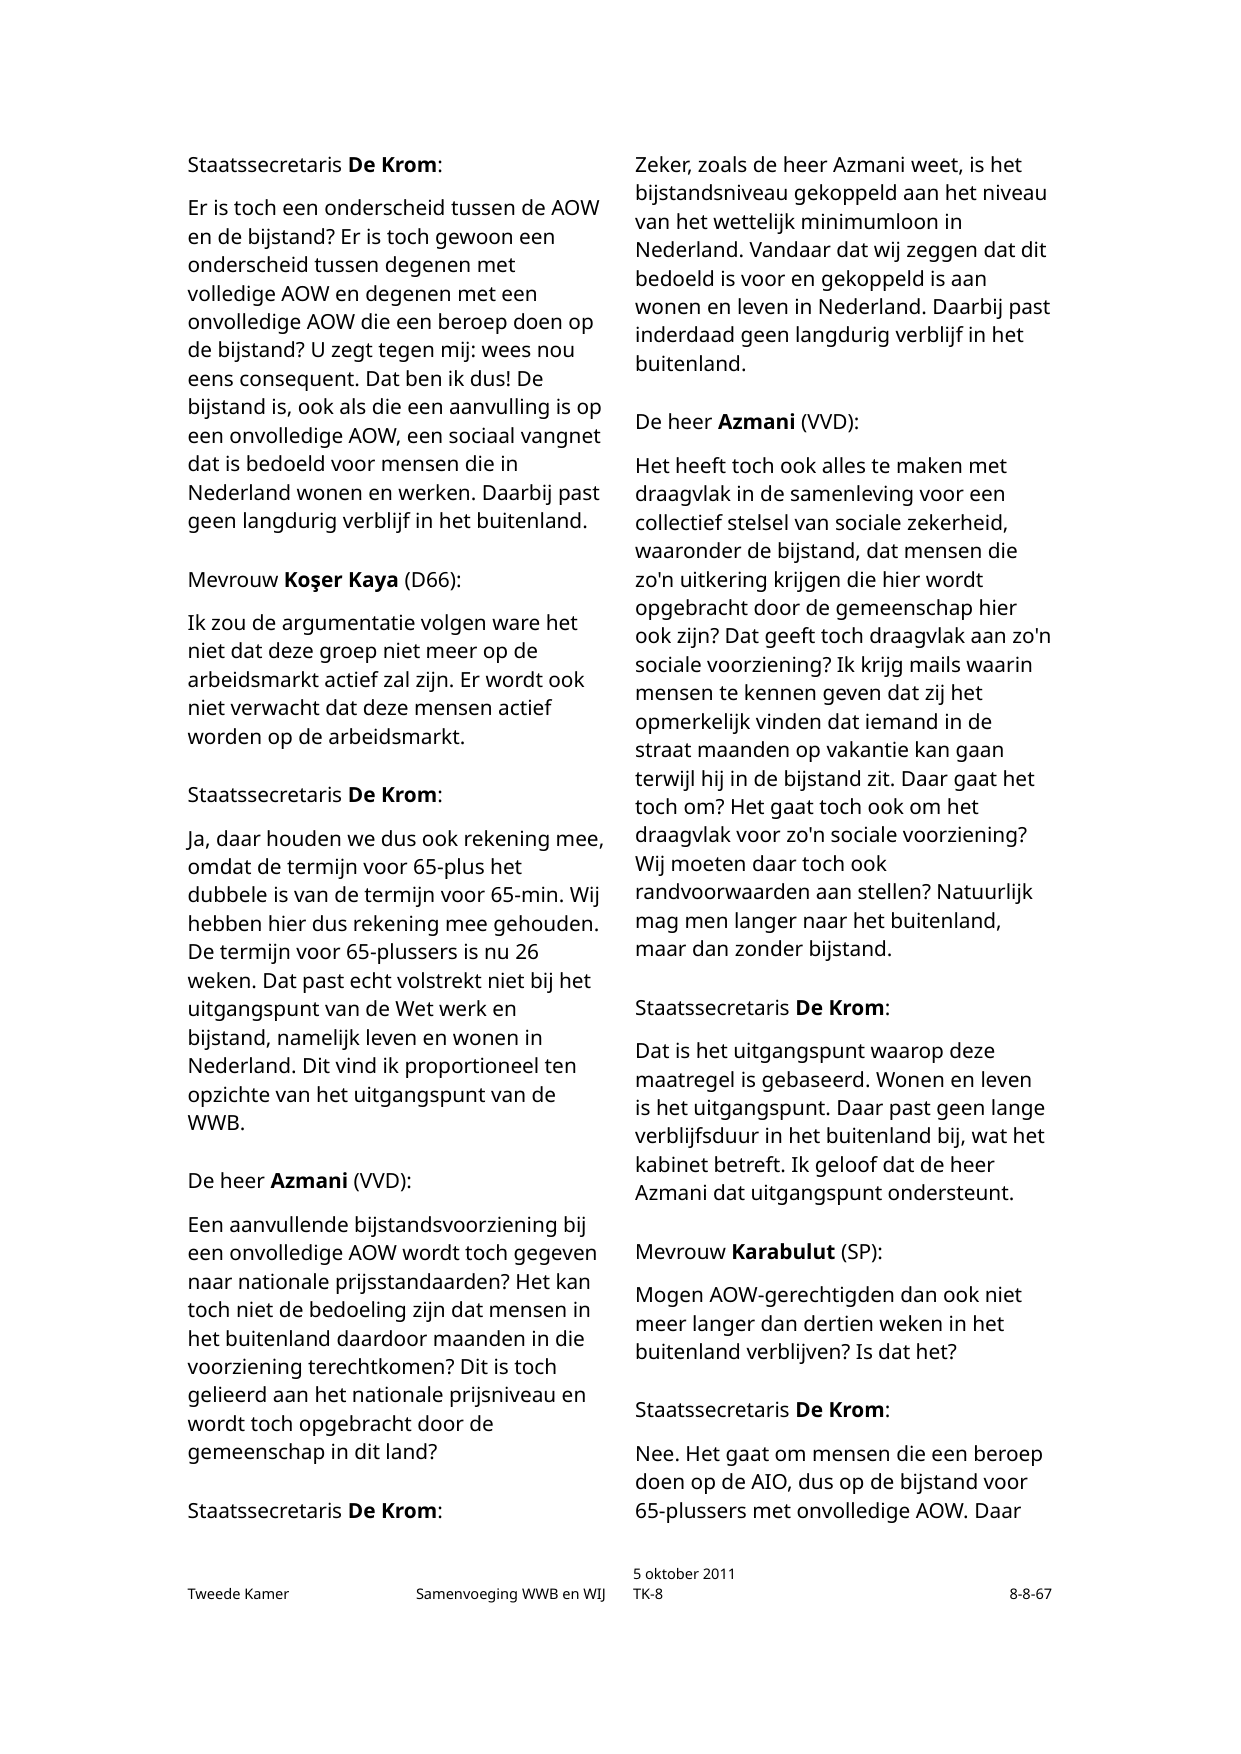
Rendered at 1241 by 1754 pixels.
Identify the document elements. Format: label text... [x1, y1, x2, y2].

text Staatssecretaris De Krom: [635, 1396, 1053, 1424]
text Staatssecretaris De Krom: [187, 150, 605, 178]
text Mevrouw Karabulut (SP): [635, 1237, 1053, 1265]
text Ik zou de argumentatie volgen ware het niet dat deze groep niet meer op de arbeidsmarkt actief zal zijn. Er wordt ook niet verwacht dat deze mensen actief worden op de arbeidsmarkt. [187, 608, 605, 750]
text Het heeft toch ook alles te maken met draagvlak in de samenleving voor een collectief stelsel van sociale zekerheid, waaronder de bijstand, dat mensen die zo'n uitkering krijgen die hier wordt opgebracht door de gemeenschap hier ook zijn? Dat geeft toch draagvlak aan zo'n sociale voorziening? Ik krijg mails waarin mensen te kennen geven dat zij het opmerkelijk vinden dat iemand in de straat maanden op vakantie kan gaan terwijl hij in de bijstand zit. Daar gaat het toch om? Het gaat toch ook om het draagvlak voor zo'n sociale voorziening? Wij moeten daar toch ook randvoorwaarden aan stellen? Natuurlijk mag men langer naar het buitenland, maar dan zonder bijstand. [635, 451, 1053, 963]
text Mogen AOW-gerechtigden dan ook niet meer langer dan dertien weken in het buitenland verblijven? Is dat het? [635, 1280, 1053, 1366]
text Er is toch een onderscheid tussen de AOW en de bijstand? Er is toch gewoon een onderscheid tussen degenen met volledige AOW en degenen met een onvolledige AOW die een beroep doen op de bijstand? U zegt tegen mij: wees nou eens consequent. Dat ben ik dus! De bijstand is, ook als die een aanvulling is op een onvolledige AOW, een sociaal vangnet dat is bedoeld voor mensen die in Nederland wonen en werken. Daarbij past geen langdurig verblijf in het buitenland. [187, 193, 605, 535]
text Staatssecretaris De Krom: [635, 993, 1053, 1021]
text De heer Azmani (VVD): [635, 407, 1053, 436]
text Een aanvullende bijstandsvoorziening bij een onvolledige AOW wordt toch gegeven naar nationale prijsstandaarden? Het kan toch niet de bedoeling zijn dat mensen in het buitenland daardoor maanden in die voorziening terechtkomen? Dit is toch gelieerd aan het nationale prijsniveau en wordt toch opgebracht door de gemeenschap in dit land? [187, 1210, 605, 1466]
text Ja, daar houden we dus ook rekening mee, omdat de termijn voor 65-plus het dubbele is van de termijn voor 65-min. Wij hebben hier dus rekening mee gehouden. De termijn voor 65-plussers is nu 26 weken. Dat past echt volstrekt niet bij het uitgangspunt van de Wet werk en bijstand, namelijk leven en wonen in Nederland. Dit vind ik proportioneel ten opzichte van het uitgangspunt van de WWB. [187, 824, 605, 1137]
text Dat is het uitgangspunt waarop deze maatregel is gebaseerd. Wonen en leven is het uitgangspunt. Daar past geen lange verblijfsduur in het buitenland bij, wat het kabinet betreft. Ik geloof dat de heer Azmani dat uitgangspunt ondersteunt. [635, 1036, 1053, 1207]
text De heer Azmani (VVD): [187, 1167, 605, 1195]
text Staatssecretaris De Krom: [187, 1496, 605, 1524]
text Mevrouw Koşer Kaya (D66): [187, 565, 605, 593]
text Zeker, zoals de heer Azmani weet, is het bijstandsniveau gekoppeld aan het niveau van het wettelijk minimumloon in Nederland. Vandaar dat wij zeggen dat dit bedoeld is voor en gekoppeld is aan wonen en leven in Nederland. Daarbij past inderdaad geen langdurig verblijf in het buitenland. [635, 150, 1053, 377]
text Staatssecretaris De Krom: [187, 780, 605, 809]
text Nee. Het gaat om mensen die een beroep doen op de AIO, dus op de bijstand voor 65-plussers met onvolledige AOW. Daar [635, 1439, 1053, 1524]
